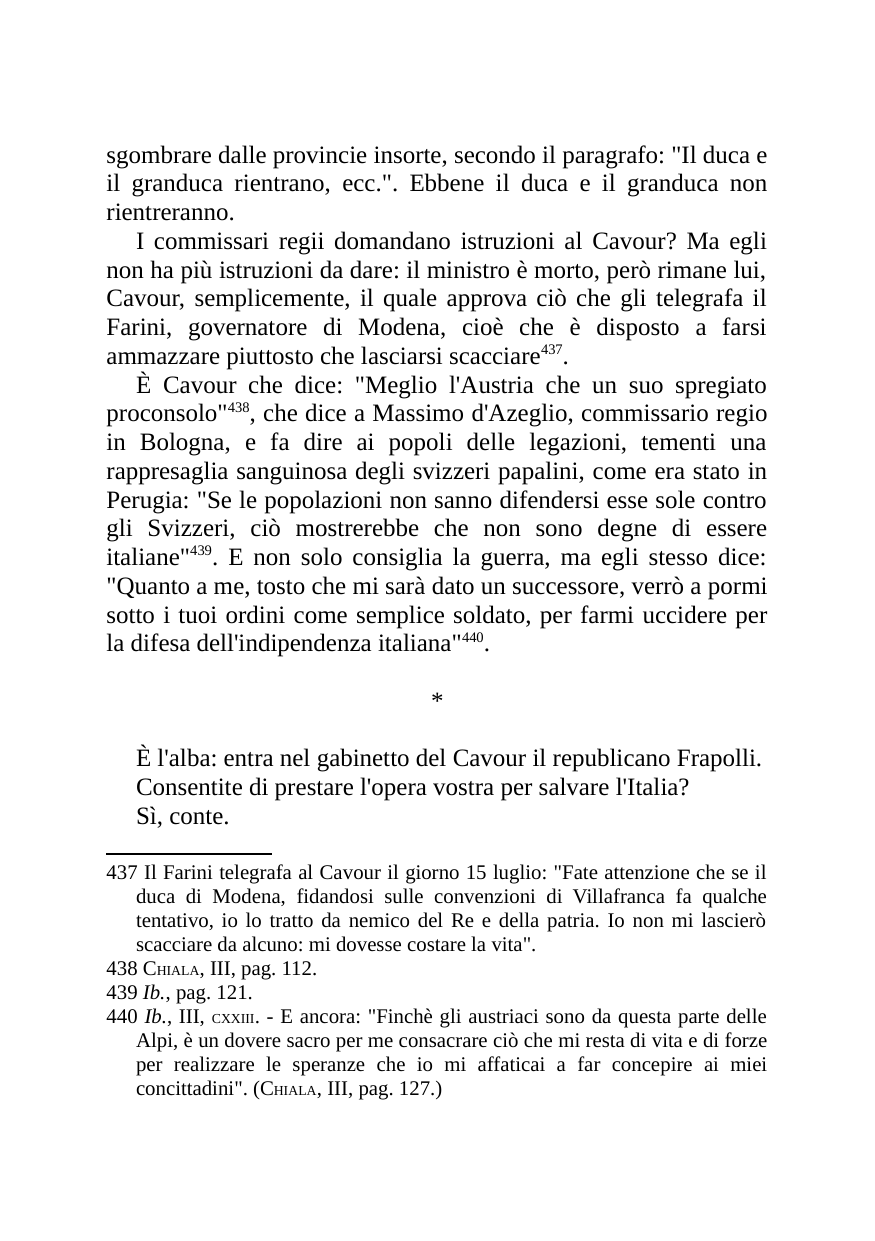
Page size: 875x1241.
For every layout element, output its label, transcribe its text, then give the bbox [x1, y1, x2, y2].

text È Cavour che dice: "Meglio l'Austria che un suo spregiato proconsolo", che dice a Massimo d'Azeglio, commissario regio in Bologna, e fa dire ai popoli delle legazioni, tementi una rappresaglia sanguinosa degli svizzeri papalini, come era stato in Perugia: "Se le popolazioni non sanno difendersi esse sole contro gli Svizzeri, ciò mostrerebbe che non sono degne di essere italiane". E non solo consiglia la guerra, ma egli stesso dice: "Quanto a me, tosto che mi sarà dato un successore, verrò a pormi sotto i tuoi ordini come semplice soldato, per farmi uccidere per la difesa dell'indipendenza italiana". [106, 370, 768, 657]
text * [106, 686, 768, 715]
text I commissari regii domandano istruzioni al Cavour? Ma egli non ha più istruzioni da dare: il ministro è morto, però rimane lui, Cavour, semplicemente, il quale approva ciò che gli telegrafa il Farini, governatore di Modena, cioè che è disposto a farsi ammazzare piuttosto che lasciarsi scacciare. [106, 226, 768, 370]
text Ib., pag. 121. [106, 980, 768, 1004]
text Il Farini telegrafa al Cavour il giorno 15 luglio: "Fate attenzione che se il duca di Modena, fidandosi sulle convenzioni di Villafranca fa qualche tentativo, io lo tratto da nemico del Re e della patria. Io non mi lascierò scacciare da alcuno: mi dovesse costare la vita". [106, 860, 768, 956]
text sgombrare dalle provincie insorte, secondo il paragrafo: "Il duca e il granduca rientrano, ecc.". Ebbene il duca e il granduca non rientreranno. [106, 140, 768, 226]
text Chiala, III, pag. 112. [106, 956, 768, 980]
text Ib., III, cxxiii. - E ancora: "Finchè gli austriaci sono da questa parte delle Alpi, è un dovere sacro per me consacrare ciò che mi resta di vita e di forze per realizzare le speranze che io mi affaticai a far concepire ai miei concittadini". (Chiala, III, pag. 127.) [106, 1004, 768, 1100]
text È l'alba: entra nel gabinetto del Cavour il republicano Frapolli. [106, 743, 768, 772]
text Consentite di prestare l'opera vostra per salvare l'Italia? [106, 772, 768, 801]
text Sì, conte. [106, 801, 768, 830]
